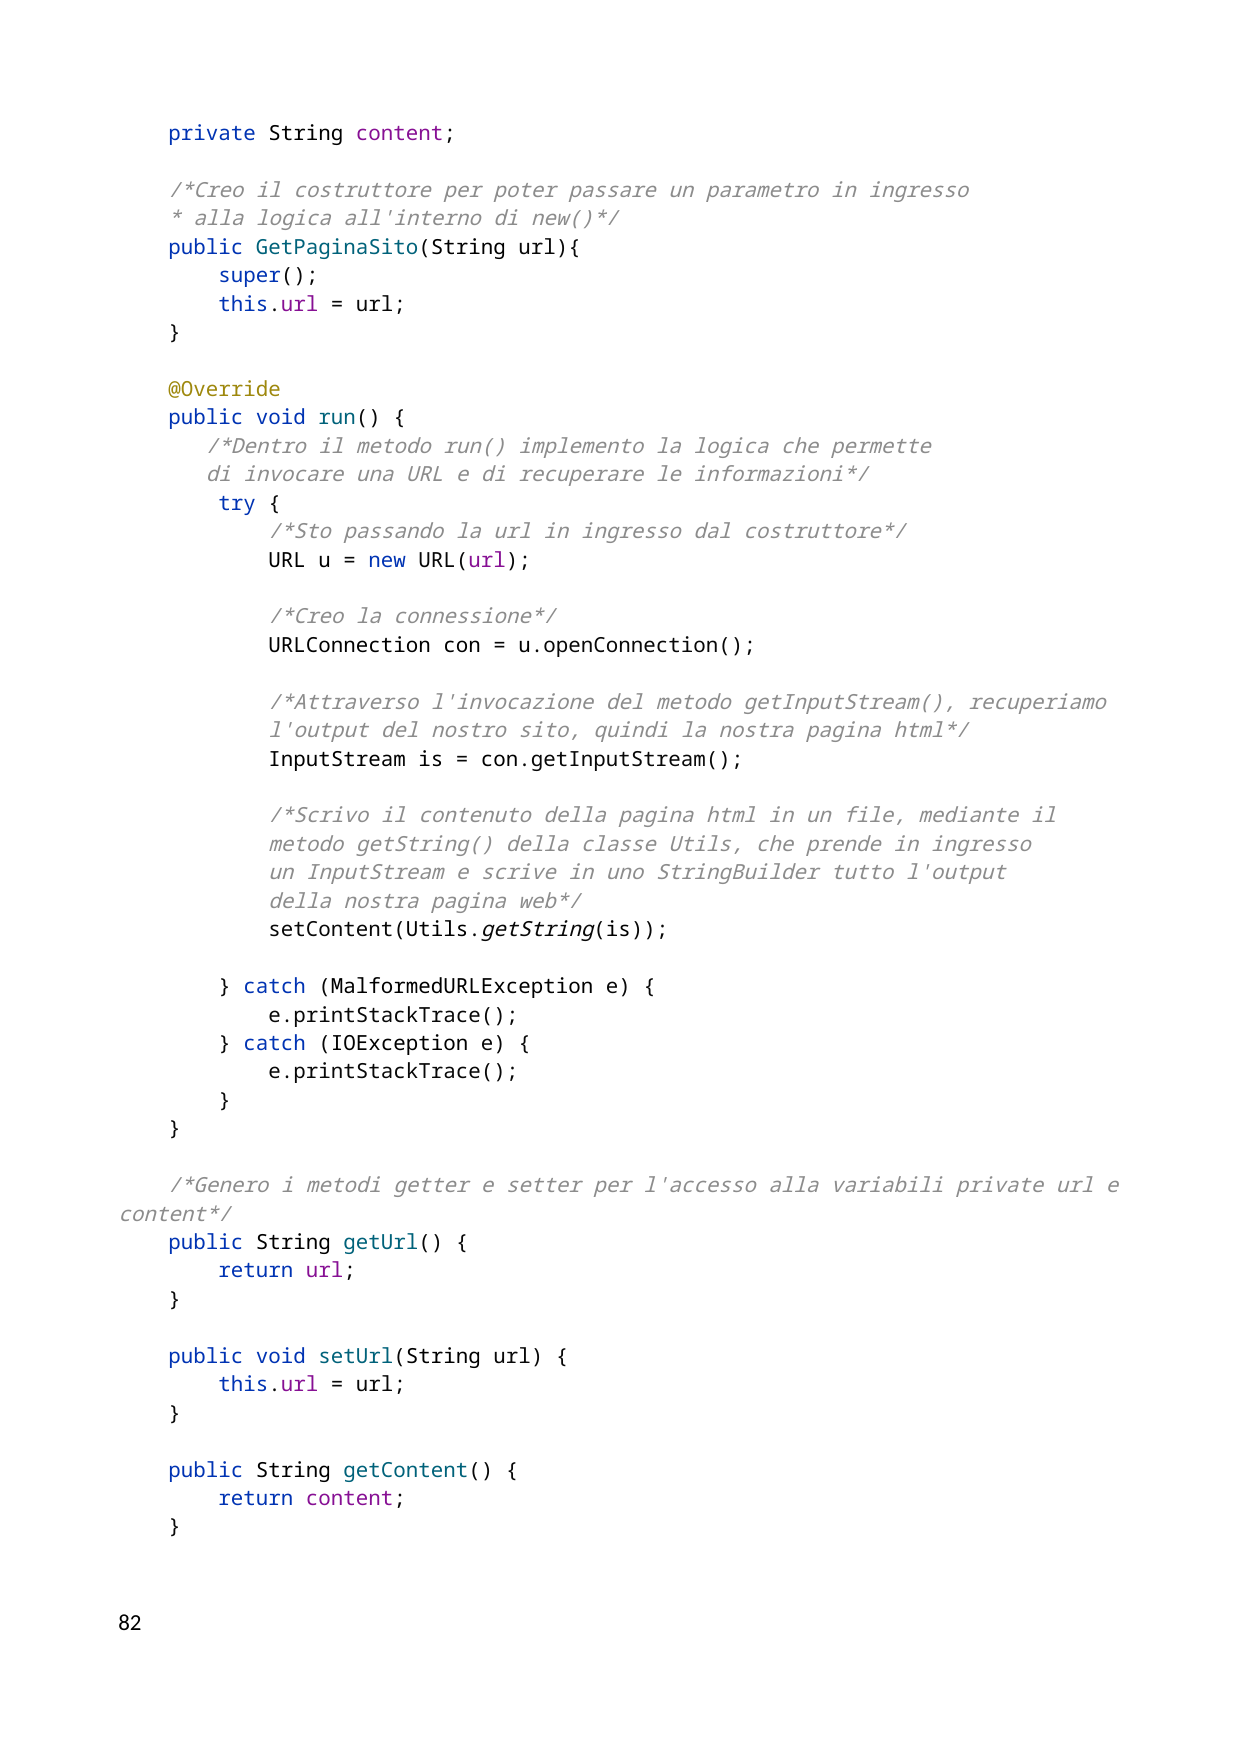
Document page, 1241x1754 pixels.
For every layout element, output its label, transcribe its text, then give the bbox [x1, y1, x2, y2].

text private String content; /*Creo il costruttore per poter passare un parametro in ingresso * alla logica all'interno di new()*/ public GetPaginaSito(String url){ super(); this.url = url; } @Override public void run() { /*Dentro il metodo run() implemento la logica che permette di invocare una URL e di recuperare le informazioni*/ try { /*Sto passando la url in ingresso dal costruttore*/ URL u = new URL(url); /*Creo la connessione*/ URLConnection con = u.openConnection(); /*Attraverso l'invocazione del metodo getInputStream(), recuperiamo l'output del nostro sito, quindi la nostra pagina html*/ InputStream is = con.getInputStream(); /*Scrivo il contenuto della pagina html in un file, mediante il metodo getString() della classe Utils, che prende in ingresso un InputStream e scrive in uno StringBuilder tutto l'output della nostra pagina web*/ setContent(Utils.getString(is)); } catch (MalformedURLException e) { e.printStackTrace(); } catch (IOException e) { e.printStackTrace(); } } /*Genero i metodi getter e setter per l'accesso alla variabili private url e content*/ public String getUrl() { return url; } public void setUrl(String url) { this.url = url; } public String getContent() { return content; } [118, 118, 1122, 1568]
